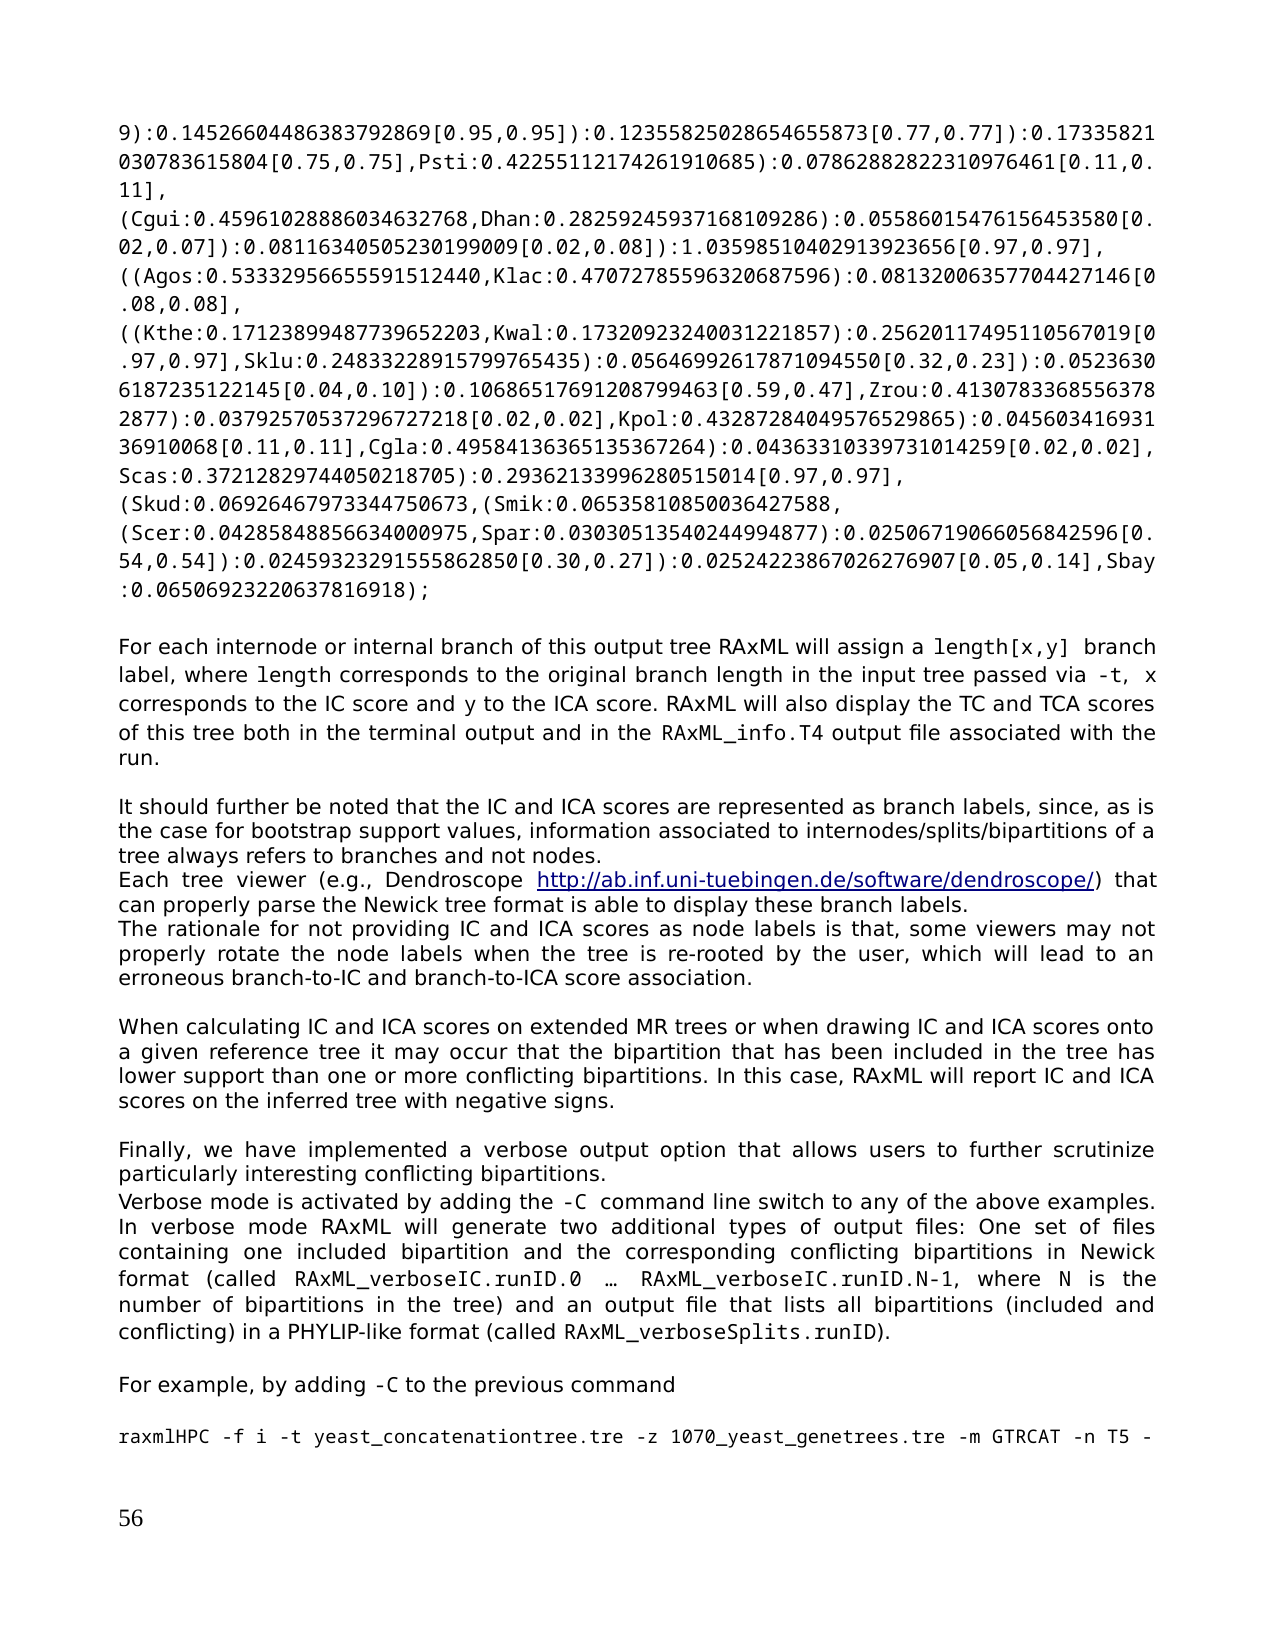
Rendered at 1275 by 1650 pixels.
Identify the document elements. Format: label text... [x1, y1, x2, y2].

text For example, by adding -C to the previous command [118, 1370, 1157, 1399]
text Finally, we have implemented a verbose output option that allows users to further scrutinize particularly interesting conflicting bipartitions. [118, 1138, 1157, 1187]
text raxmlHPC -f i -t yeast_concatenationtree.tre -z 1070_yeast_genetrees.tre -m GTRCAT -n T5 [118, 1423, 1157, 1449]
text For each internode or internal branch of this output tree RAxML will assign a length[x,y] branch label, where length corresponds to the original branch length in the input tree passed via -t, x corresponds to the IC score and y to the ICA score. RAxML will also display the TC and TCA scores of this tree both in the terminal output and in the RAxML_info.T4 output file associated with the run. [118, 632, 1157, 771]
text The rationale for not providing IC and ICA scores as node labels is that, some viewers may not properly rotate the node labels when the tree is re-rooted by the user, which will lead to an erroneous branch-to-IC and branch-to-ICA score association. [118, 917, 1157, 991]
text When calculating IC and ICA scores on extended MR trees or when drawing IC and ICA scores onto a given reference tree it may occur that the bipartition that has been included in the tree has lower support than one or more conflicting bipartitions. In this case, RAxML will report IC and ICA scores on the inferred tree with negative signs. [118, 1015, 1157, 1113]
text 9):0.14526604486383792869[0.95,0.95]):0.12355825028654655873[0.77,0.77]):0.17335821030783615804[0.75,0.75],Psti:0.42255112174261910685):0.07862882822310976461[0.11,0.11],(Cgui:0.45961028886034632768,Dhan:0.28259245937168109286):0.05586015476156453580[0.02,0.07]):0.08116340505230199009[0.02,0.08]):1.03598510402913923656[0.97,0.97],((Agos:0.53332956655591512440,Klac:0.47072785596320687596):0.08132006357704427146[0.08,0.08],((Kthe:0.17123899487739652203,Kwal:0.17320923240031221857):0.25620117495110567019[0.97,0.97],Sklu:0.24833228915799765435):0.05646992617871094550[0.32,0.23]):0.05236306187235122145[0.04,0.10]):0.10686517691208799463[0.59,0.47],Zrou:0.41307833685563782877):0.03792570537296727218[0.02,0.02],Kpol:0.43287284049576529865):0.04560341693136910068[0.11,0.11],Cgla:0.49584136365135367264):0.04363310339731014259[0.02,0.02],Scas:0.37212829744050218705):0.29362133996280515014[0.97,0.97],(Skud:0.06926467973344750673,(Smik:0.06535810850036427588,(Scer:0.04285848856634000975,Spar:0.03030513540244994877):0.02506719066056842596[0.54,0.54]):0.02459323291555862850[0.30,0.27]):0.02524223867026276907[0.05,0.14],Sbay:0.06506923220637816918); [118, 118, 1157, 603]
text Each tree viewer (e.g., Dendroscope http://ab.inf.uni-tuebingen.de/software/dendroscope/) that can properly parse the Newick tree format is able to display these branch labels. [118, 868, 1157, 917]
text It should further be noted that the IC and ICA scores are represented as branch labels, since, as is the case for bootstrap support values, information associated to internodes/splits/bipartitions of a tree always refers to branches and not nodes. [118, 795, 1157, 868]
text Verbose mode is activated by adding the -C command line switch to any of the above examples. In verbose mode RAxML will generate two additional types of output files: One set of files containing one included bipartition and the corresponding conflicting bipartitions in Newick format (called RAxML_verboseIC.runID.0 … RAxML_verboseIC.runID.N-1, where N is the number of bipartitions in the tree) and an output file that lists all bipartitions (included and conflicting) in a PHYLIP-like format (called RAxML_verboseSplits.runID). [118, 1187, 1157, 1346]
